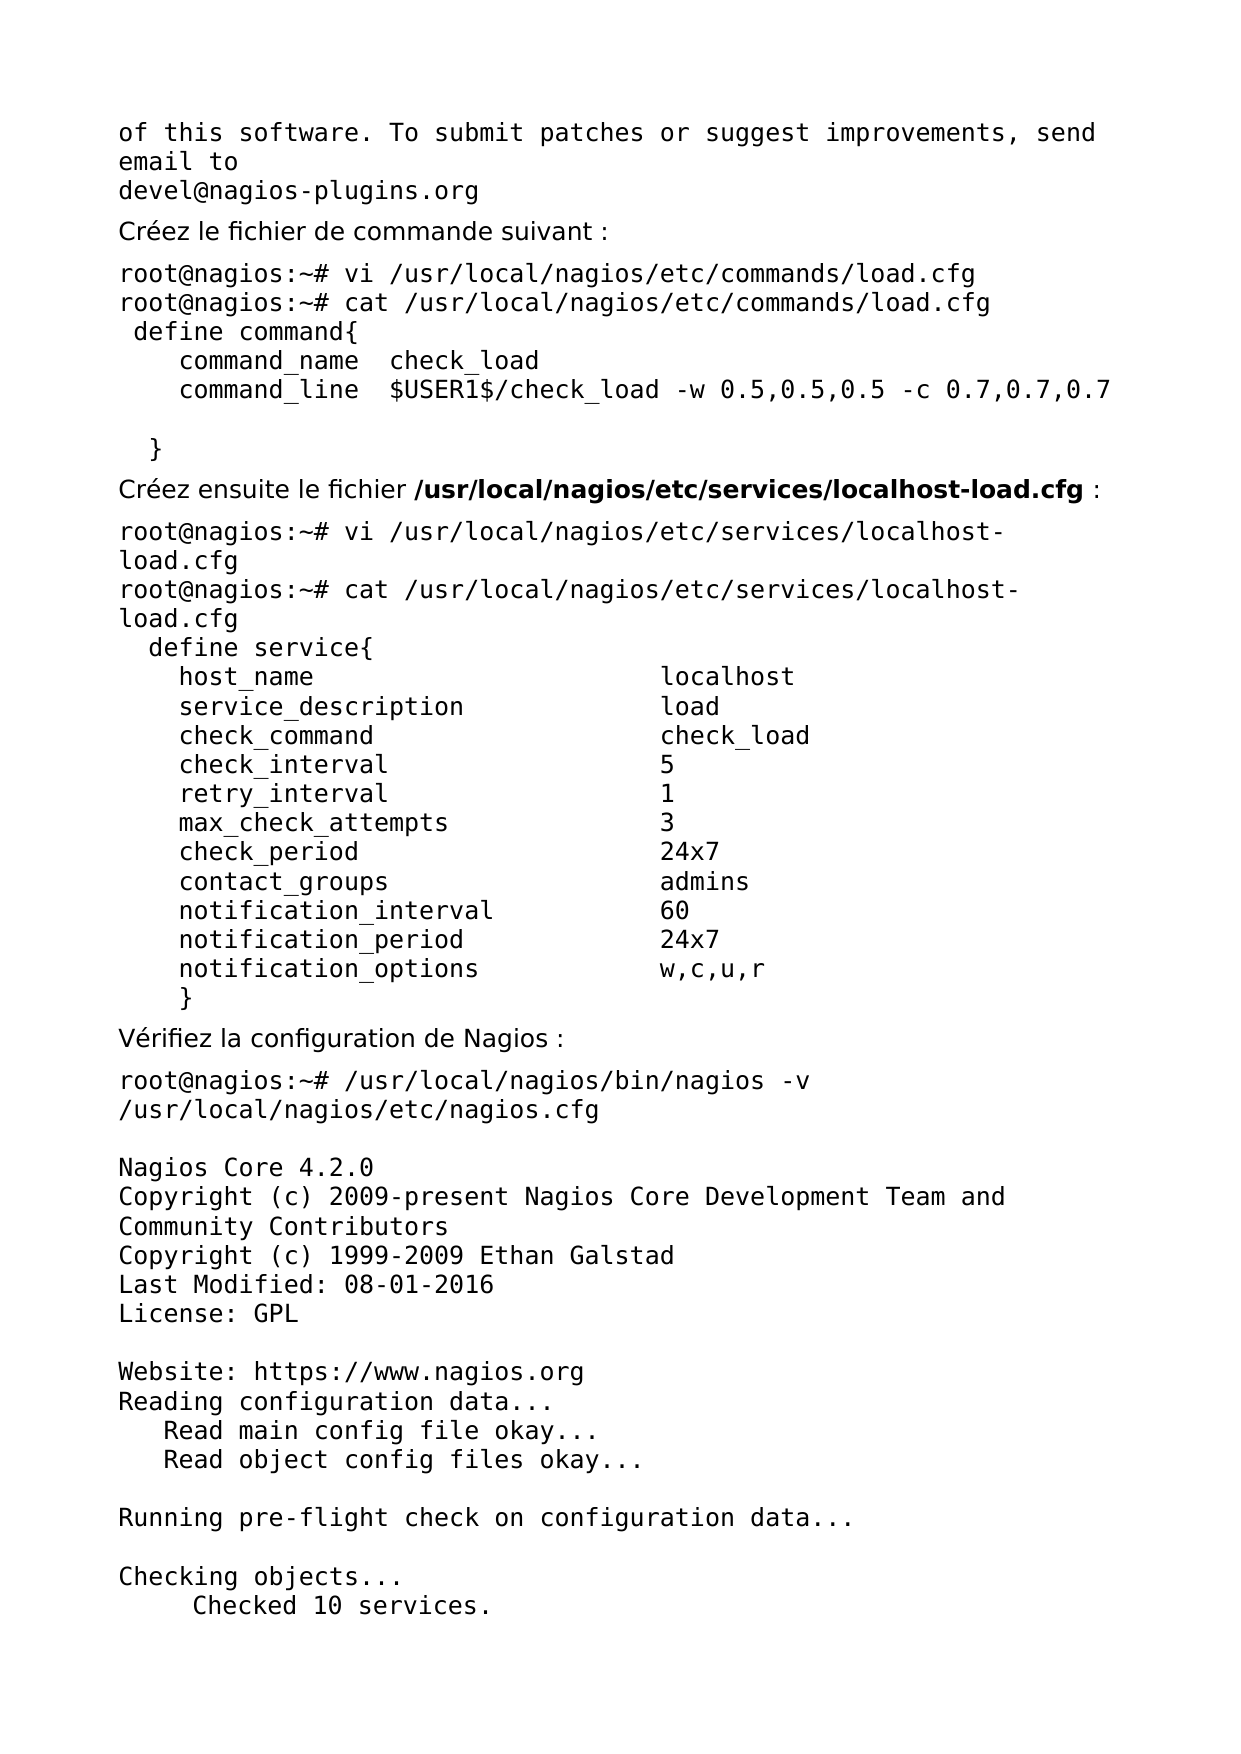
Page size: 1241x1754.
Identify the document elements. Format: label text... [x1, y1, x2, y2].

text Vérifiez la configuration de Nagios : [118, 1024, 1122, 1053]
text Créez ensuite le fichier /usr/local/nagios/etc/services/localhost-load.cfg : [118, 475, 1122, 504]
text of this software. To submit patches or suggest improvements, send email to devel@nagios-plugins.org [118, 118, 1122, 206]
text root@nagios:~# vi /usr/local/nagios/etc/services/localhost-load.cfg root@nagios:~# cat /usr/local/nagios/etc/services/localhost-load.cfg define service{ host_name localhost service_description load check_command check_load check_interval 5 retry_interval 1 max_check_attempts 3 check_period 24x7 contact_groups admins notification_interval 60 notification_period 24x7 notification_options w,c,u,r } [118, 517, 1122, 1012]
text Créez le fichier de commande suivant : [118, 217, 1122, 247]
text root@nagios:~# vi /usr/local/nagios/etc/commands/load.cfg root@nagios:~# cat /usr/local/nagios/etc/commands/load.cfg define command{ command_name check_load command_line $USER1$/check_load -w 0.5,0.5,0.5 -c 0.7,0.7,0.7 } [118, 259, 1122, 463]
text root@nagios:~# /usr/local/nagios/bin/nagios -v /usr/local/nagios/etc/nagios.cfg Nagios Core 4.2.0 Copyright (c) 2009-present Nagios Core Development Team and Community Contributors Copyright (c) 1999-2009 Ethan Galstad Last Modified: 08-01-2016 License: GPL Website: https://www.nagios.org Reading configuration data... Read main config file okay... Read object config files okay... Running pre-flight check on configuration data... Checking objects... Checked 10 services. [118, 1066, 1122, 1620]
